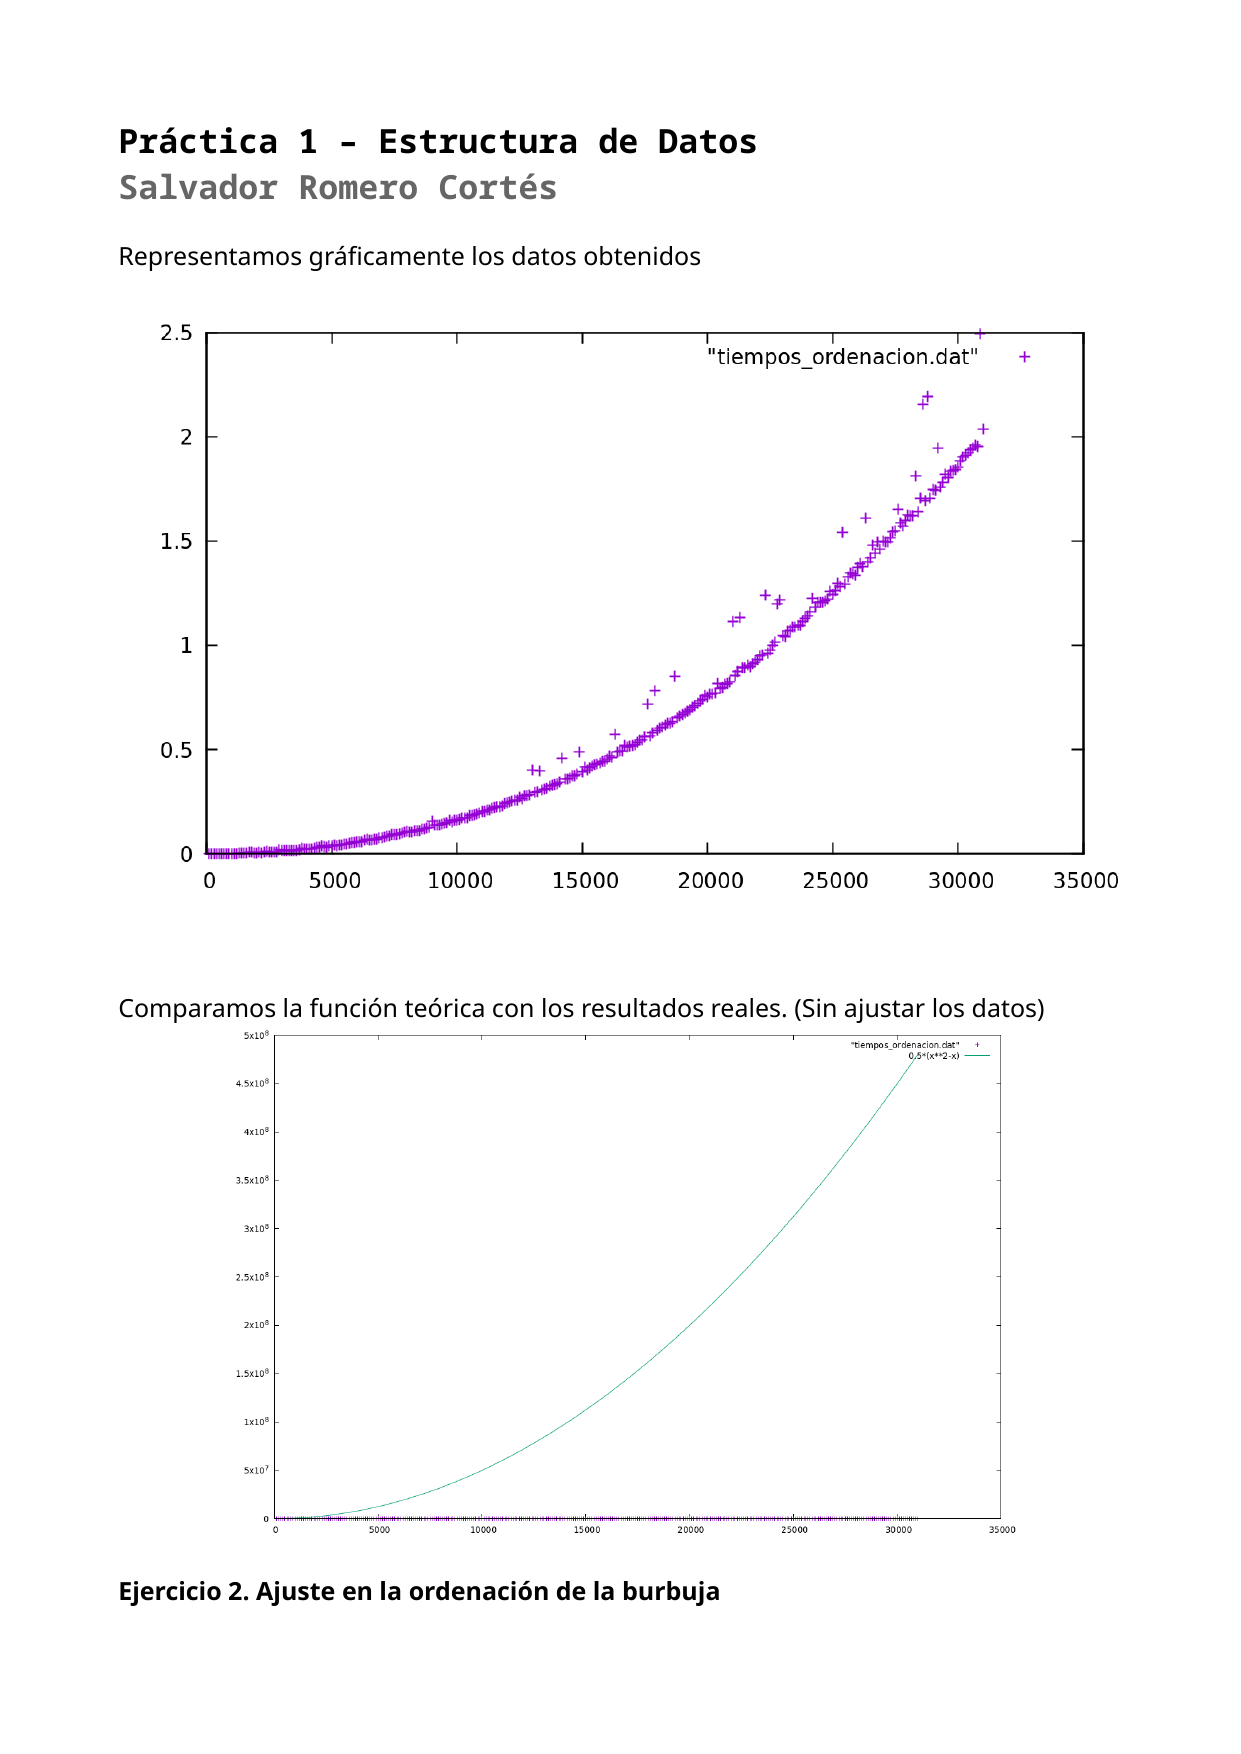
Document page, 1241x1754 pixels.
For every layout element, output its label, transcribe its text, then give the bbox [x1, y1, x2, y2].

picture [119, 305, 1124, 957]
text Ejercicio 2. Ajuste en la ordenación de la burbuja [118, 1573, 1122, 1608]
text Comparamos la función teórica con los resultados reales. (Sin ajustar los datos) [118, 991, 1122, 1025]
picture [223, 1024, 1017, 1540]
text Representamos gráficamente los datos obtenidos [118, 238, 1122, 272]
